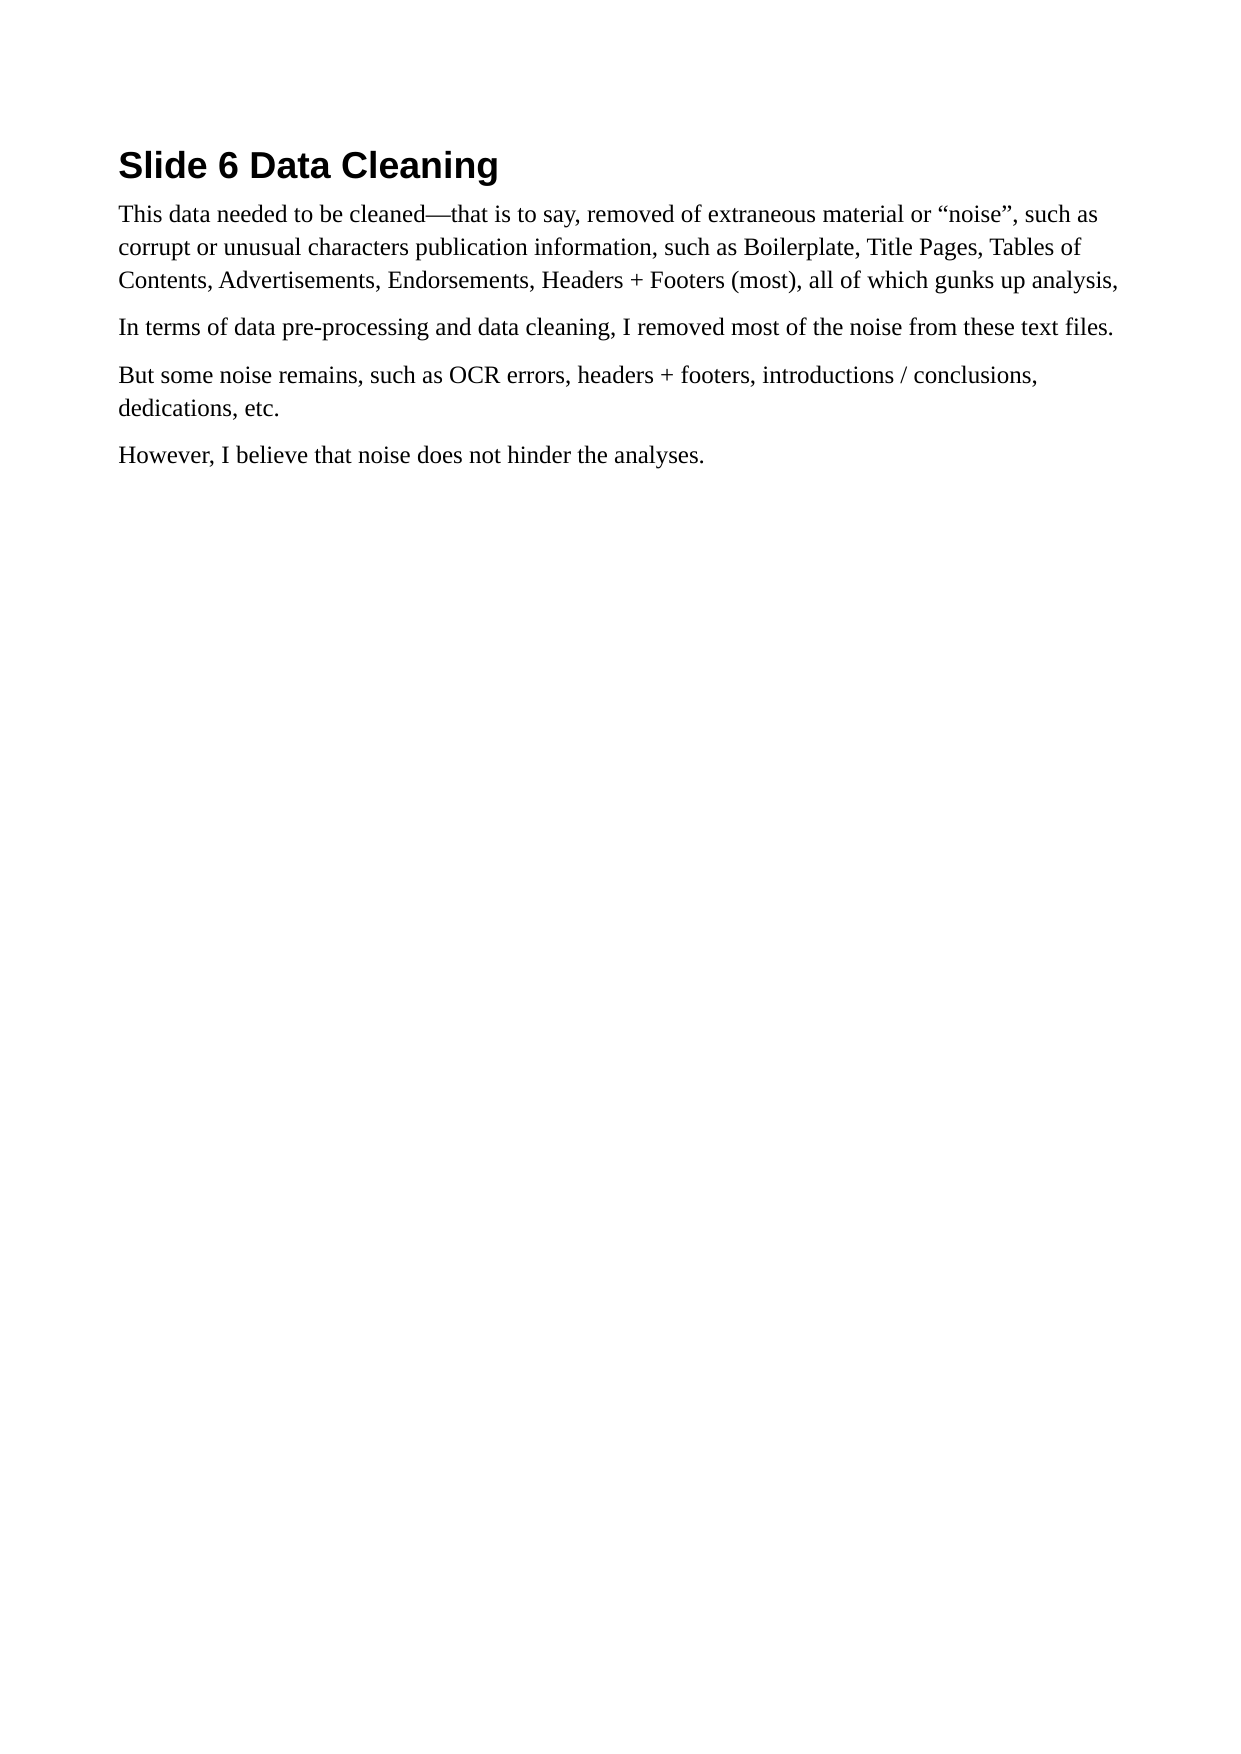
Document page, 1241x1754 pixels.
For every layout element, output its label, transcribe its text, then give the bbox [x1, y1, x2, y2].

text This data needed to be cleaned—that is to say, removed of extraneous material or “noise”, such as corrupt or unusual characters publication information, such as Boilerplate, Title Pages, Tables of Contents, Advertisements, Endorsements, Headers + Footers (most), all of which gunks up analysis, [118, 199, 1122, 293]
text But some noise remains, such as OCR errors, headers + footers, introductions / conclusions, dedications, etc. [118, 360, 1122, 422]
text In terms of data pre-processing and data cleaning, I removed most of the noise from these text files. [118, 312, 1122, 341]
subtitle Slide 6 Data Cleaning [118, 143, 1122, 186]
text However, I believe that noise does not hinder the analyses. [118, 441, 1122, 469]
